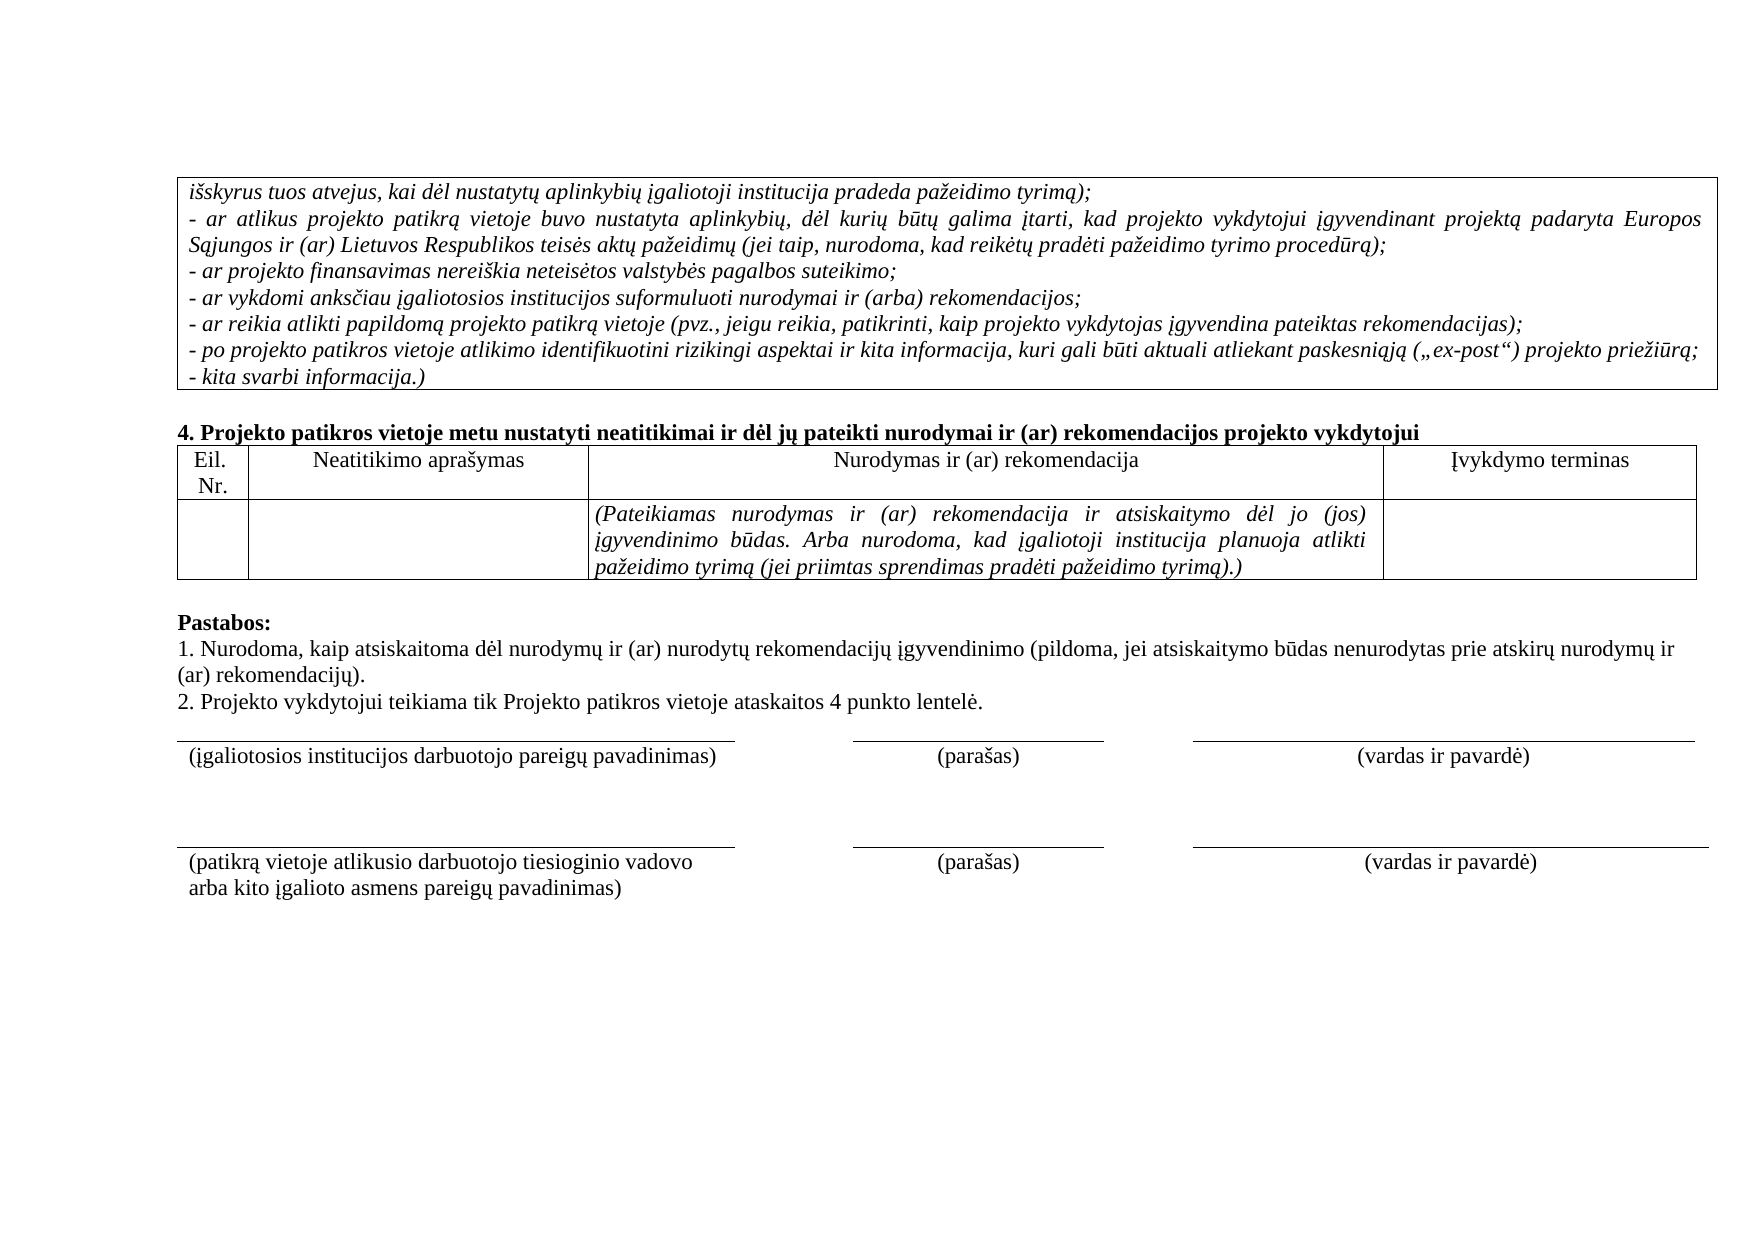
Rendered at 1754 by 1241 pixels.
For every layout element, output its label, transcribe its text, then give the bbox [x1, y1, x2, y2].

table_header [853, 821, 1104, 847]
table_header [1104, 714, 1192, 741]
table_header [177, 714, 735, 741]
table_cell [1104, 741, 1192, 768]
table_header Įvykdymo terminas [1384, 446, 1696, 499]
table_header [1104, 821, 1192, 847]
text Pastabos: [177, 609, 1695, 635]
table_cell [1104, 847, 1192, 901]
table_cell (parašas) [853, 742, 1104, 768]
table_cell [178, 500, 248, 579]
table_cell [1384, 500, 1696, 579]
table_header [1193, 821, 1709, 847]
table_header išskyrus tuos atvejus, kai dėl nustatytų aplinkybių įgaliotoji institucija pradeda pažeidimo tyrimą); - ar atlikus projekto patikrą vietoje buvo nustatyta aplinkybių, dėl kurių būtų galima įtarti, kad projekto vykdytojui įgyvendinant projektą padaryta Europos Sąjungos ir (ar) Lietuvos Respublikos teisės aktų pažeidimų (jei taip, nurodoma, kad reikėtų pradėti pažeidimo tyrimo procedūrą); - ar projekto finansavimas nereiškia neteisėtos valstybės pagalbos suteikimo; - ar vykdomi anksčiau įgaliotosios institucijos suformuluoti nurodymai ir (arba) rekomendacijos; - ar reikia atlikti papildomą projekto patikrą vietoje (pvz., jeigu reikia, patikrinti, kaip projekto vykdytojas įgyvendina pateiktas rekomendacijas); - po projekto patikros vietoje atlikimo identifikuotini rizikingi aspektai ir kita informacija, kuri gali būti aktuali atliekant paskesniąją („ex-post“) projekto priežiūrą; - kita svarbi informacija.) [178, 178, 1717, 389]
table_cell (parašas) [853, 848, 1104, 901]
table_cell (vardas ir pavardė) [1193, 742, 1694, 768]
table_header [177, 821, 735, 847]
table_cell [735, 847, 853, 901]
table_header Nurodymas ir (ar) rekomendacija [589, 446, 1383, 499]
table_header Neatitikimo aprašymas [249, 446, 588, 499]
table_header [853, 714, 1104, 741]
table_header [735, 821, 853, 847]
table_cell (vardas ir pavardė) [1193, 848, 1709, 901]
table_header [735, 714, 853, 741]
table_cell [249, 500, 588, 579]
table_cell [735, 741, 853, 768]
table_cell (patikrą vietoje atlikusio darbuotojo tiesioginio vadovo arba kito įgalioto asmens pareigų pavadinimas) [177, 848, 735, 901]
text 1. Nurodoma, kaip atsiskaitoma dėl nurodymų ir (ar) nurodytų rekomendacijų įgyvendinimo (pildoma, jei atsiskaitymo būdas nenurodytas prie atskirų nurodymų ir (ar) rekomendacijų). [177, 635, 1695, 688]
table_header [1193, 714, 1694, 741]
text 4. Projekto patikros vietoje metu nustatyti neatitikimai ir dėl jų pateikti nurodymai ir (ar) rekomendacijos projekto vykdytojui [177, 419, 1695, 445]
table_header Eil. Nr. [178, 446, 248, 499]
text 2. Projekto vykdytojui teikiama tik Projekto patikros vietoje ataskaitos 4 punkto lentelė. [177, 688, 1695, 714]
table_cell (Pateikiamas nurodymas ir (ar) rekomendacija ir atsiskaitymo dėl jo (jos) įgyvendinimo būdas. Arba nurodoma, kad įgaliotoji institucija planuoja atlikti pažeidimo tyrimą (jei priimtas sprendimas pradėti pažeidimo tyrimą).) [589, 500, 1383, 579]
table_cell (įgaliotosios institucijos darbuotojo pareigų pavadinimas) [177, 742, 735, 768]
